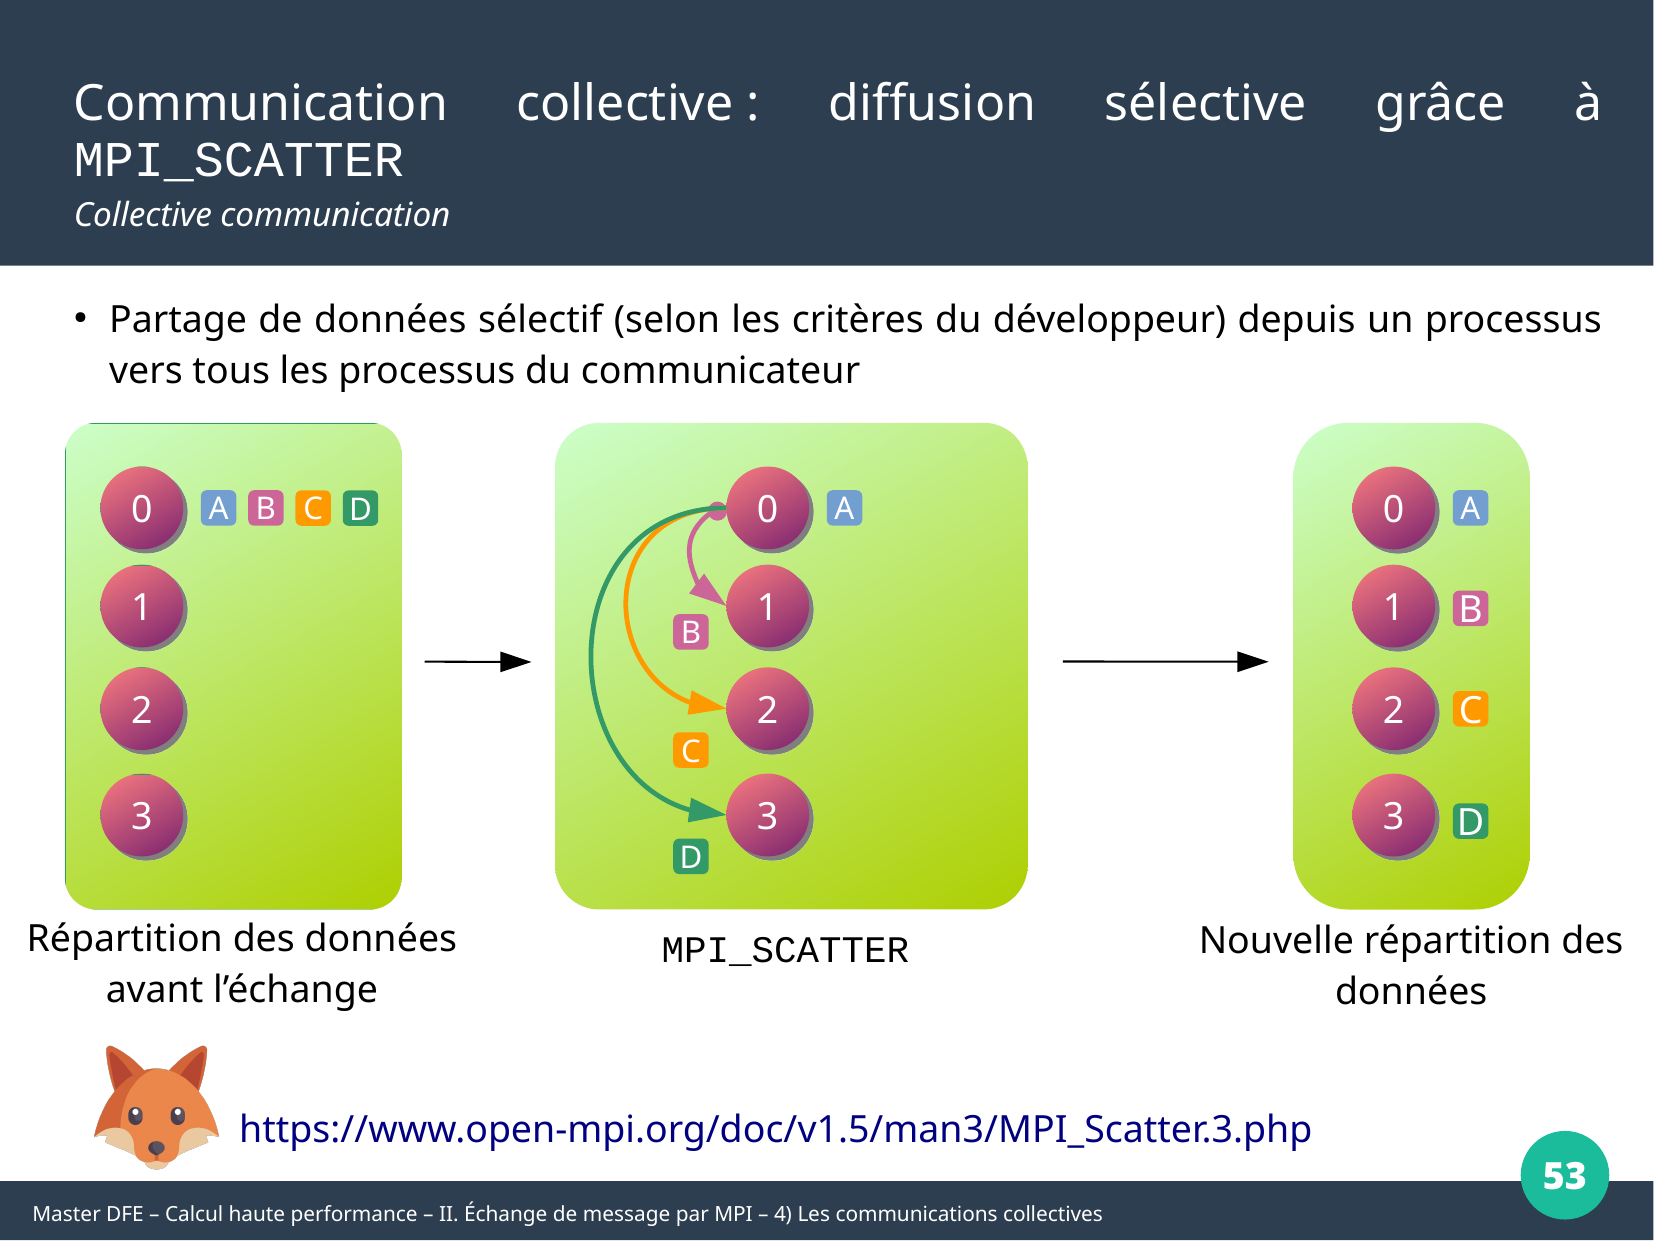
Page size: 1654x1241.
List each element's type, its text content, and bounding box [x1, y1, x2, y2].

picture [94, 1123, 219, 1170]
text_box A [200, 490, 237, 526]
text_box 2 [726, 667, 810, 751]
text_box 1 [726, 564, 810, 648]
text_box C [295, 490, 331, 526]
text_box [64, 422, 402, 904]
text_box B [673, 614, 709, 650]
text_box B [1452, 590, 1489, 627]
text_box 2 [1352, 667, 1436, 751]
text_box Master DFE – Calcul haute performance – II. Échange de message par MPI – 4) Les communications collectives [17, 1191, 1436, 1235]
text_box 3 [726, 773, 810, 857]
text_box 0 [726, 466, 810, 550]
text_box D [673, 838, 709, 875]
text_box A [1452, 490, 1489, 526]
text_box 0 [1352, 466, 1436, 550]
text_box C [1452, 691, 1489, 727]
text_box 0 [100, 466, 184, 550]
text_box https://www.open-mpi.org/doc/v1.5/man3/MPI_Scatter.3.php [224, 1094, 1489, 1164]
text_box Partage de données sélectif (selon les critères du développeur) depuis un processus vers tous les processus du communicateur [59, 285, 1619, 455]
text_box B [248, 490, 284, 526]
text_box C [673, 732, 709, 768]
text_box 1 [1352, 564, 1436, 648]
text_box D [1452, 803, 1489, 839]
text_box 3 [1352, 773, 1436, 857]
text_box 3 [100, 773, 184, 857]
text_box 1 [100, 564, 184, 648]
text_box 2 [100, 667, 184, 751]
text_box MPI_SCATTER [643, 924, 928, 1025]
text_box [1293, 422, 1530, 906]
text_box Nouvelle répartition des données [1175, 906, 1648, 1125]
text_box [555, 455, 1028, 910]
text_box Communication collective : diffusion sélective grâce à MPI_SCATTER Collective communication [59, 59, 1619, 256]
text_box D [342, 490, 379, 526]
text_box Répartition des données avant l’échange [5, 904, 479, 1123]
text_box A [826, 490, 863, 526]
